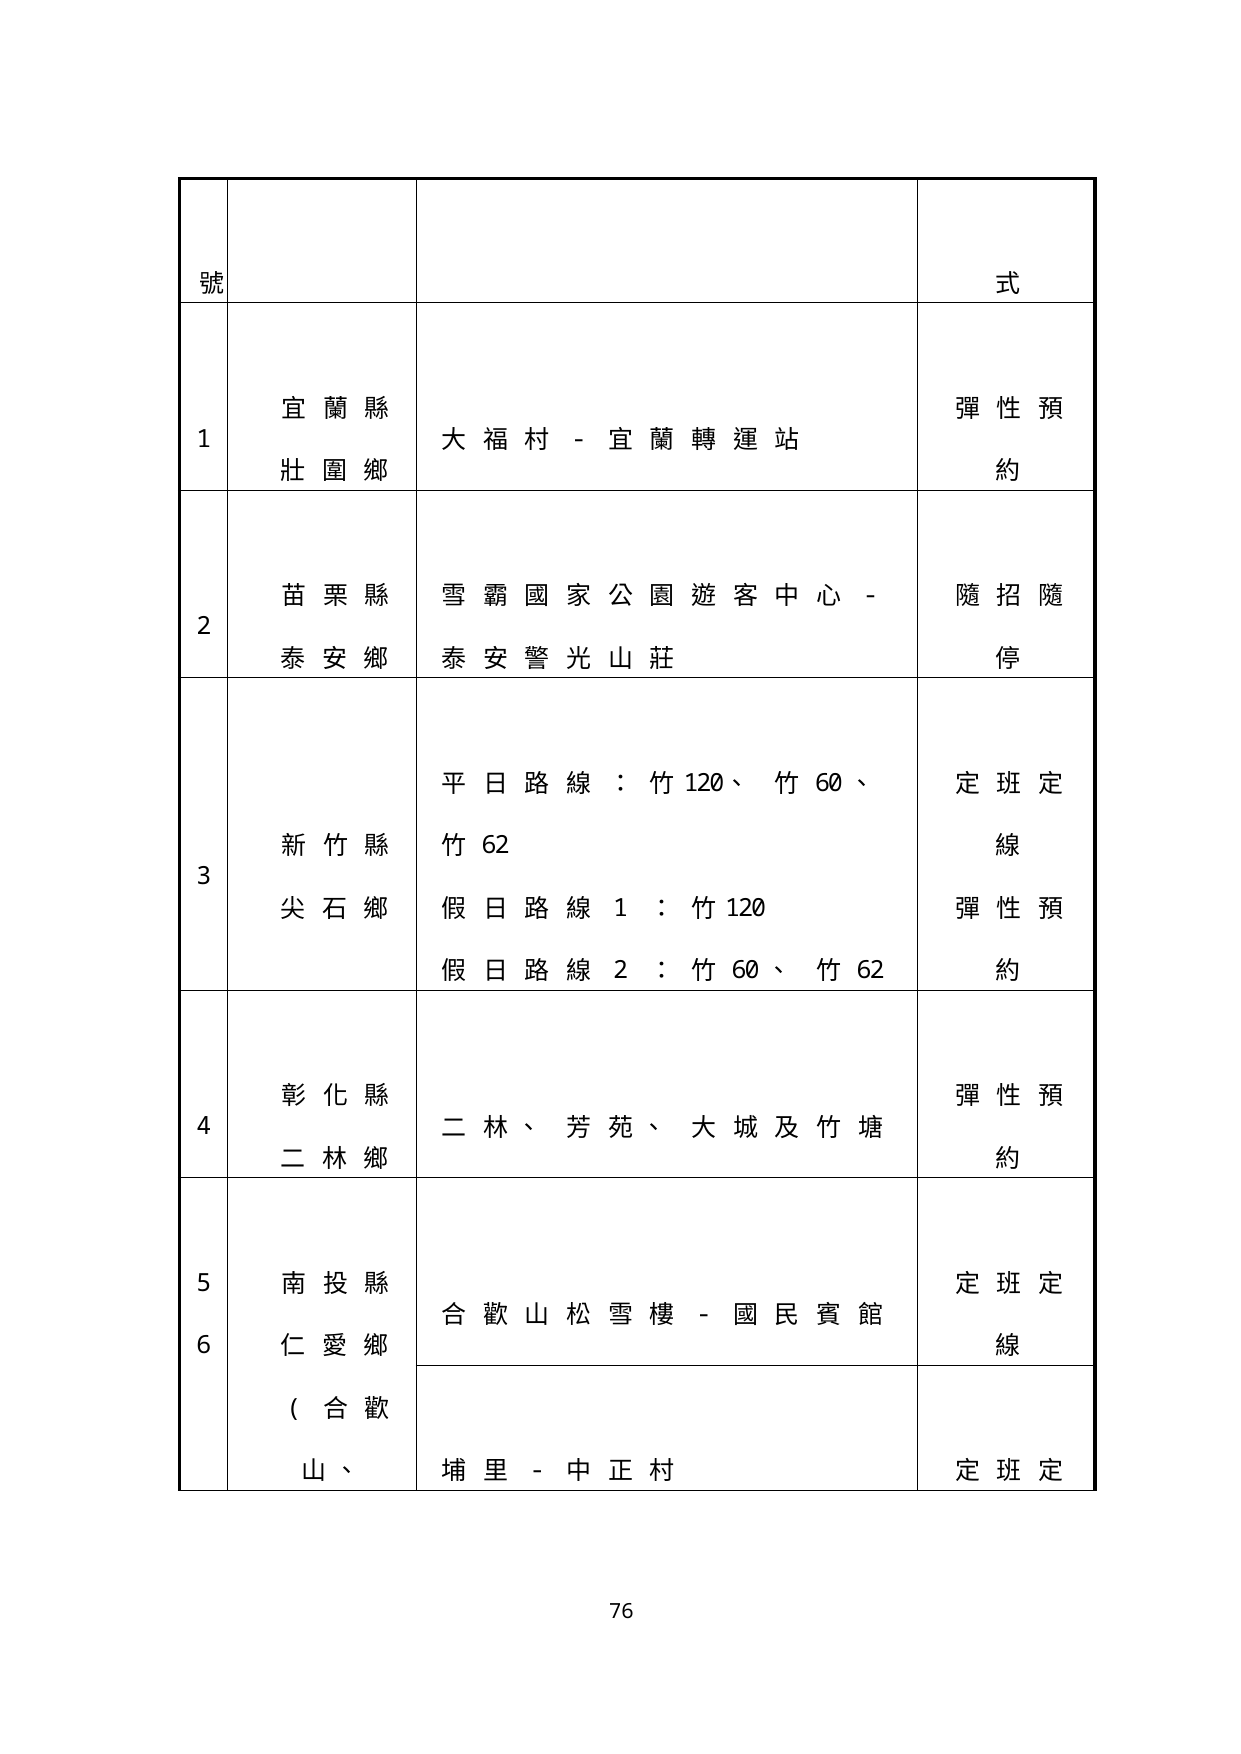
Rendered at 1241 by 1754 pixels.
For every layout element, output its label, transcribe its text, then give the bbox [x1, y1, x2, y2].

table_cell 定班定線 [918, 1178, 1093, 1365]
table_cell 定班定線 彈性預約 [918, 678, 1093, 990]
table_cell 3 [181, 678, 227, 990]
table_cell 雪霸國家公園遊客中心-泰安警光山莊 [417, 491, 917, 677]
table_cell 大福村-宜蘭轉運站 [417, 303, 917, 490]
table_cell 二林、芳苑、大城及竹塘 [417, 991, 917, 1177]
table_header [417, 180, 917, 302]
table_cell 彈性預約 [918, 303, 1093, 490]
table_cell 2 [181, 491, 227, 677]
table_header 式 [918, 180, 1093, 302]
table_cell 平日路線：竹120、竹60、竹62 假日路線1：竹120 假日路線2：竹60、竹62 [417, 678, 917, 990]
table_cell 定班定 [918, 1366, 1093, 1490]
table_cell 埔里-中正村 [417, 1366, 917, 1490]
table_cell 宜蘭縣壯圍鄉 [228, 303, 416, 490]
table_cell 南投縣仁愛鄉 (合歡山、 中正村) [228, 1178, 416, 1490]
table_header 號 [181, 180, 227, 302]
table_cell 隨招隨停 [918, 491, 1093, 677]
table_cell 4 [181, 991, 227, 1177]
table_cell 苗栗縣泰安鄉 [228, 491, 416, 677]
table_cell 5 6 [181, 1178, 227, 1490]
table_cell 彰化縣二林鄉 [228, 991, 416, 1177]
table_cell 彈性預約 [918, 991, 1093, 1177]
table_cell 1 [181, 303, 227, 490]
table_cell 新竹縣尖石鄉 [228, 678, 416, 990]
table_header [228, 180, 416, 302]
table_cell 合歡山松雪樓-國民賓館 [417, 1178, 917, 1365]
